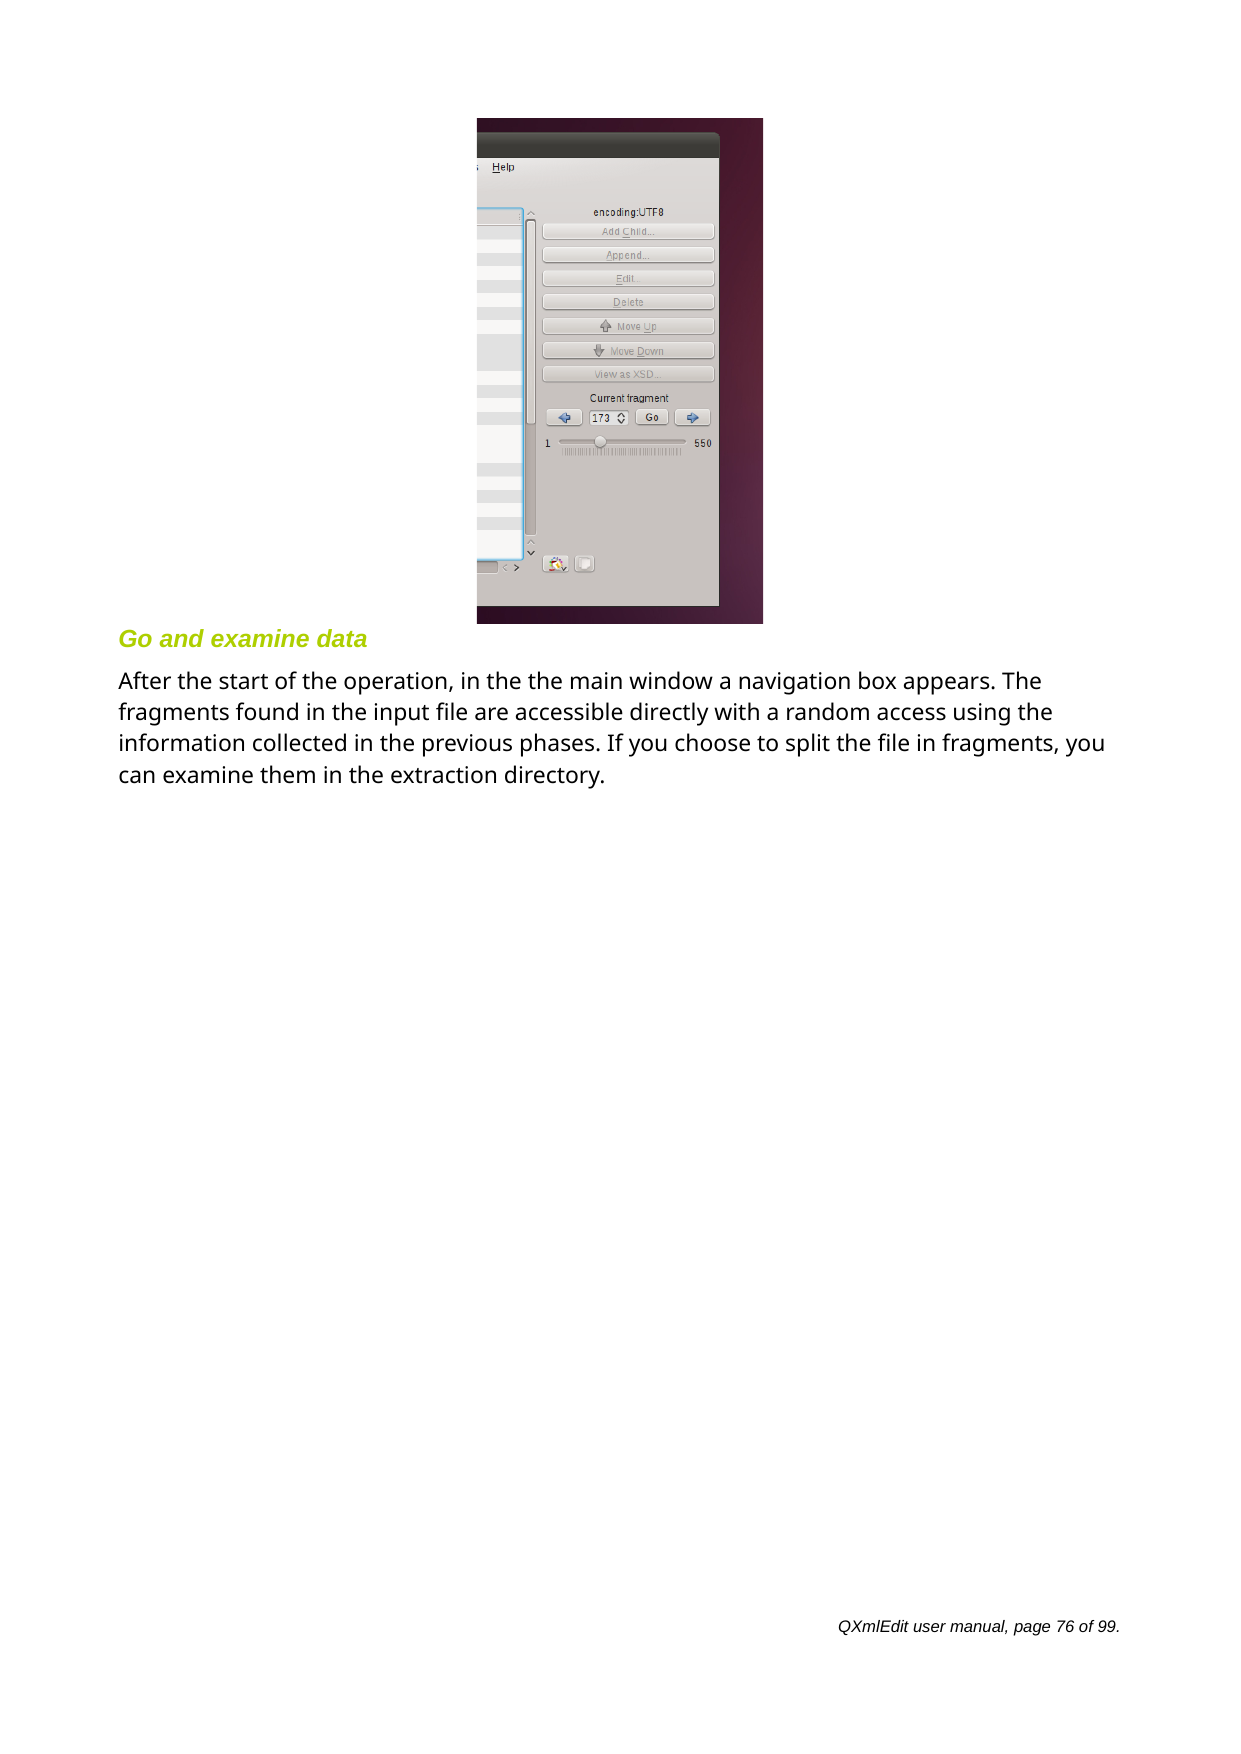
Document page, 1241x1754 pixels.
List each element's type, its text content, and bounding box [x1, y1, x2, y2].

picture [476, 118, 764, 624]
subtitle Go and examine data [118, 403, 1122, 652]
text After the start of the operation, in the the main window a navigation box appears. The fragments found in the input file are accessible directly with a random access using the information collected in the previous phases. If you choose to split the file in fragments, you can examine them in the extraction directory. [118, 665, 1122, 790]
